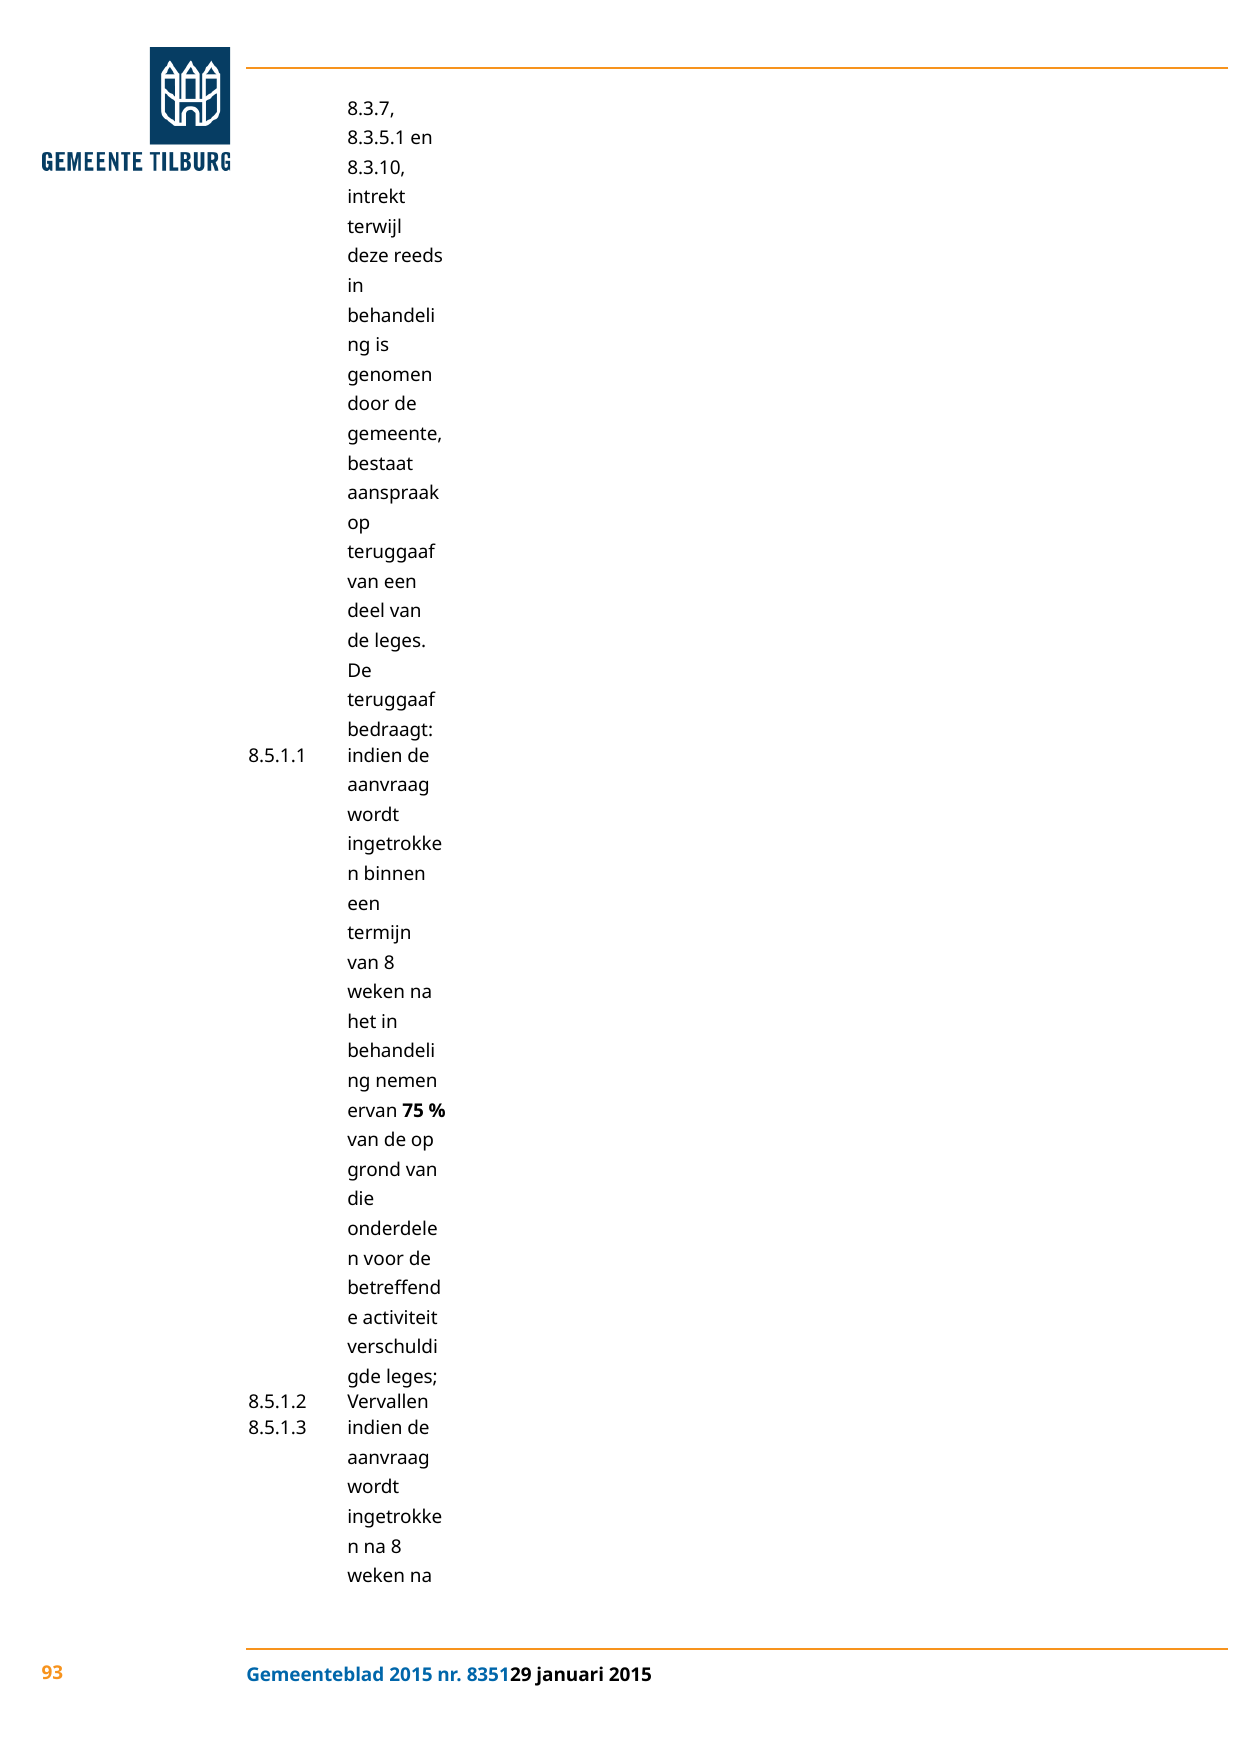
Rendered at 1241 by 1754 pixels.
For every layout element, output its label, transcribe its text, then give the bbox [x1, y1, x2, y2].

table_cell [756, 95, 855, 742]
table_cell 8.3.7, 8.3.5.1 en 8.3.10, intrekt terwijl deze reeds in behandeling is genomen door de gemeente, bestaat aanspraak op teruggaaf van een deel van de leges. De teruggaaf bedraagt: [347, 95, 446, 742]
table_cell Vervallen [347, 1389, 446, 1414]
table_cell indien de aanvraag wordt ingetrokken binnen een termijn van 8 weken na het in behandeling nemen ervan 75 % van de op grond van die onderdelen voor de betreffende activiteit verschuldigde leges; [347, 742, 446, 1389]
table_cell [248, 95, 347, 742]
table_cell [756, 1389, 855, 1414]
picture [41, 47, 231, 172]
table_cell 8.5.1.1 [248, 742, 347, 1389]
table_cell 8.5.1.2 [248, 1389, 347, 1414]
table_cell indien de aanvraag wordt ingetrokken na 8 weken na [347, 1415, 446, 1588]
table_cell [756, 1415, 855, 1588]
table_cell [446, 742, 756, 1389]
table_cell [446, 1415, 756, 1588]
table_cell [446, 95, 756, 742]
table_cell [446, 1389, 756, 1414]
table_cell 8.5.1.3 [248, 1415, 347, 1588]
table_cell [756, 742, 855, 1389]
